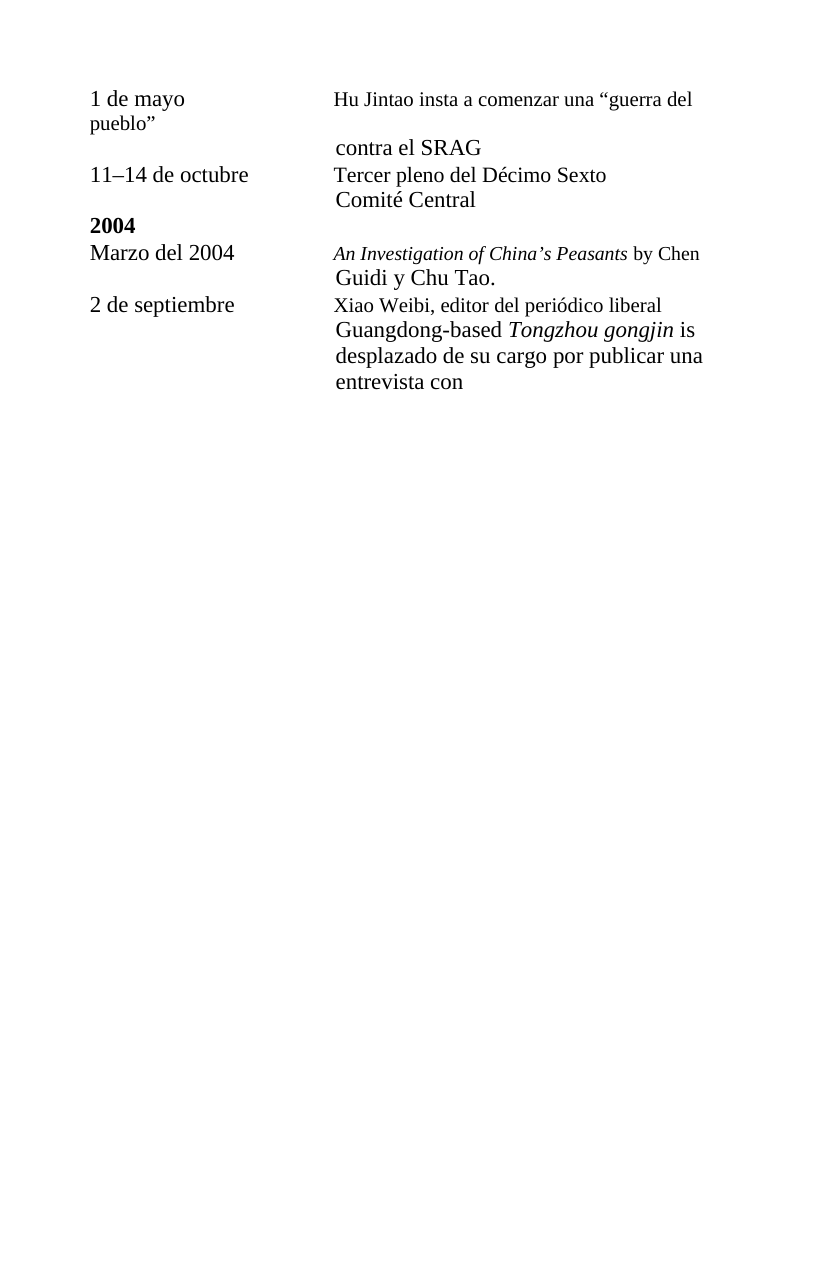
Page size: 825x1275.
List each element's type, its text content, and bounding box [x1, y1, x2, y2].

text Comité Central [335, 187, 735, 213]
text 1 de mayo Hu Jintao insta a comenzar una “guerra del pueblo” [89, 84, 735, 135]
text 11–14 de octubre Tercer pleno del Décimo Sexto [89, 161, 735, 187]
text Guangdong-based Tongzhou gongjin is [335, 317, 735, 343]
text contra el SRAG [335, 135, 735, 161]
text Guidi y Chu Tao. [335, 265, 735, 291]
text Marzo del 2004 An Investigation of China’s Peasants by Chen [89, 238, 735, 265]
text 2 de septiembre Xiao Weibi, editor del periódico liberal [89, 291, 735, 317]
text 2004 [89, 213, 735, 238]
text desplazado de su cargo por publicar una entrevista con [335, 343, 735, 394]
